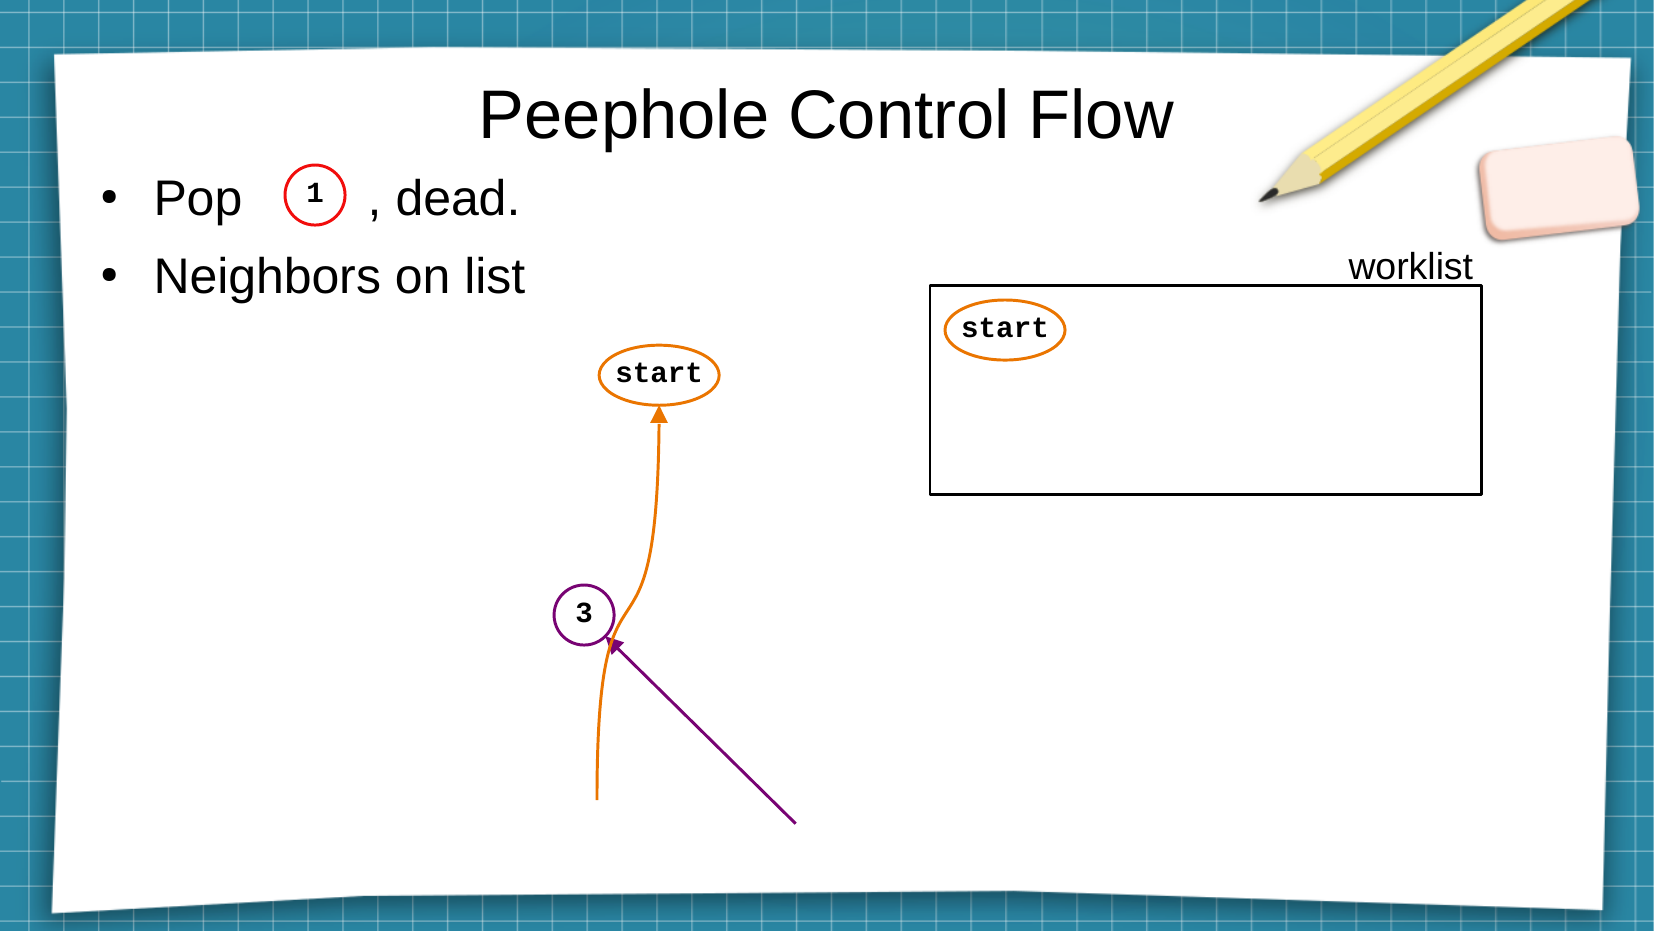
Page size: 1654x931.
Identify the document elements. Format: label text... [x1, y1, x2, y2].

title Peephole Control Flow [82, 37, 1571, 193]
list Pop , dead. Neighbors on list [82, 170, 856, 841]
text_box start [945, 300, 1066, 361]
text_box 3 [554, 585, 615, 646]
text_box worklist [1333, 238, 1489, 295]
text_box 1 [285, 165, 346, 226]
picture [0, 0, 1654, 931]
text_box start [599, 345, 720, 406]
